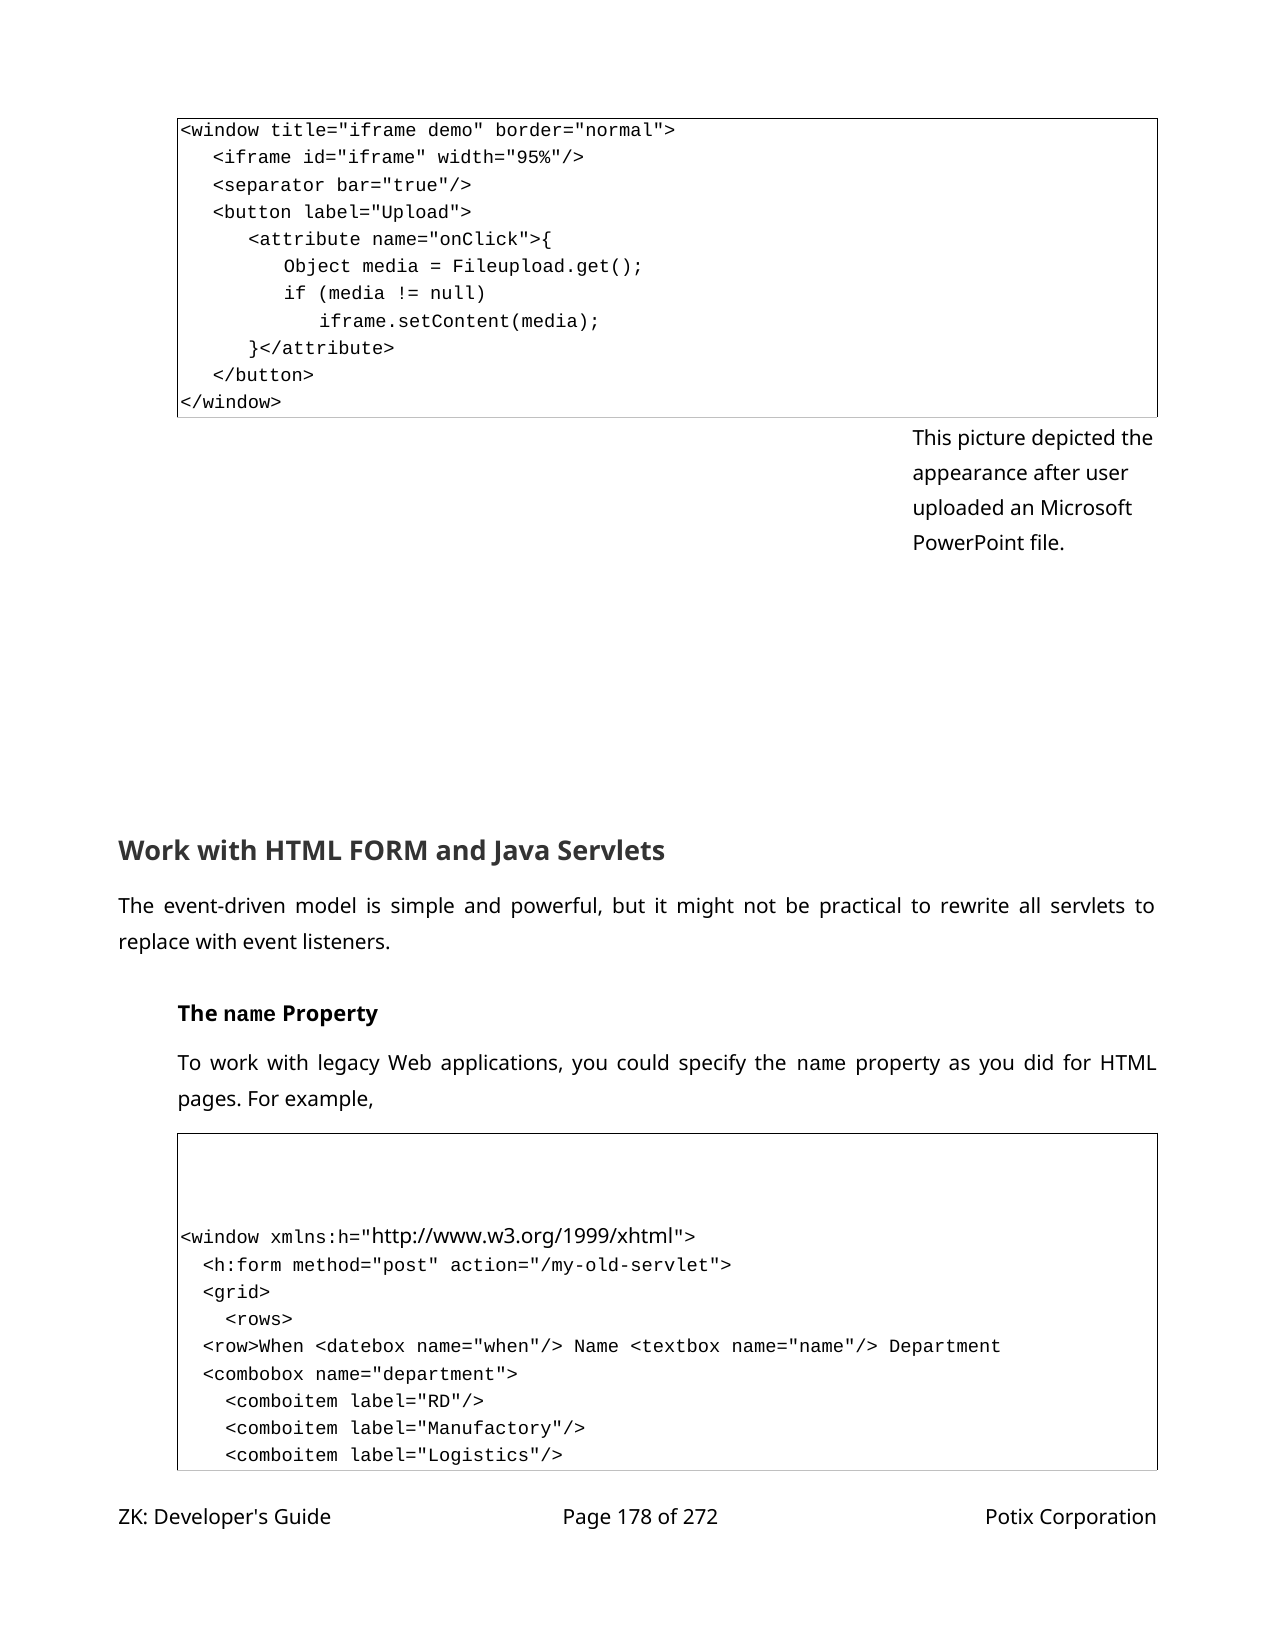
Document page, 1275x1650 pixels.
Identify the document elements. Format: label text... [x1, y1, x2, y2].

text <comboitem label="Logistics"/> [178, 1443, 1157, 1470]
subtitle Work with HTML FORM and Java Servlets [118, 831, 1157, 868]
text if (media != null) [178, 281, 1157, 306]
text }</attribute> [178, 336, 1157, 360]
text iframe.setContent(media); [178, 308, 1157, 333]
table_header This picture depicted the appearance after user uploaded an Microsoft PowerPoint file. [912, 423, 1156, 760]
subtitle The name Property [177, 998, 1157, 1028]
text <comboitem label="RD"/> [178, 1389, 1157, 1413]
text <window title="iframe demo" border="normal"> [178, 119, 1157, 142]
text To work with legacy Web applications, you could specify the name property as you did for HTML pages. For example, [177, 1048, 1157, 1112]
text <button label="Upload"> [178, 200, 1157, 224]
text <row>When <datebox name="when"/> Name <textbox name="name"/> Department [178, 1334, 1157, 1359]
table_header [177, 423, 912, 760]
text <window xmlns:h="http://www.w3.org/1999/xhtml"> [178, 1134, 1157, 1250]
text <grid> [178, 1280, 1157, 1304]
text <rows> [178, 1307, 1157, 1331]
text <separator bar="true"/> [178, 172, 1157, 197]
text <comboitem label="Manufactory"/> [178, 1416, 1157, 1440]
text Object media = Fileupload.get(); [178, 254, 1157, 278]
text <iframe id="iframe" width="95%"/> [178, 145, 1157, 169]
text <h:form method="post" action="/my-old-servlet"> [178, 1253, 1157, 1277]
text </window> [178, 390, 1157, 417]
text <attribute name="onClick">{ [178, 227, 1157, 251]
text <combobox name="department"> [178, 1362, 1157, 1386]
text The event-driven model is simple and powerful, but it might not be practical to rewrite all servlets to replace with event listeners. [118, 892, 1157, 955]
text </button> [178, 363, 1157, 387]
